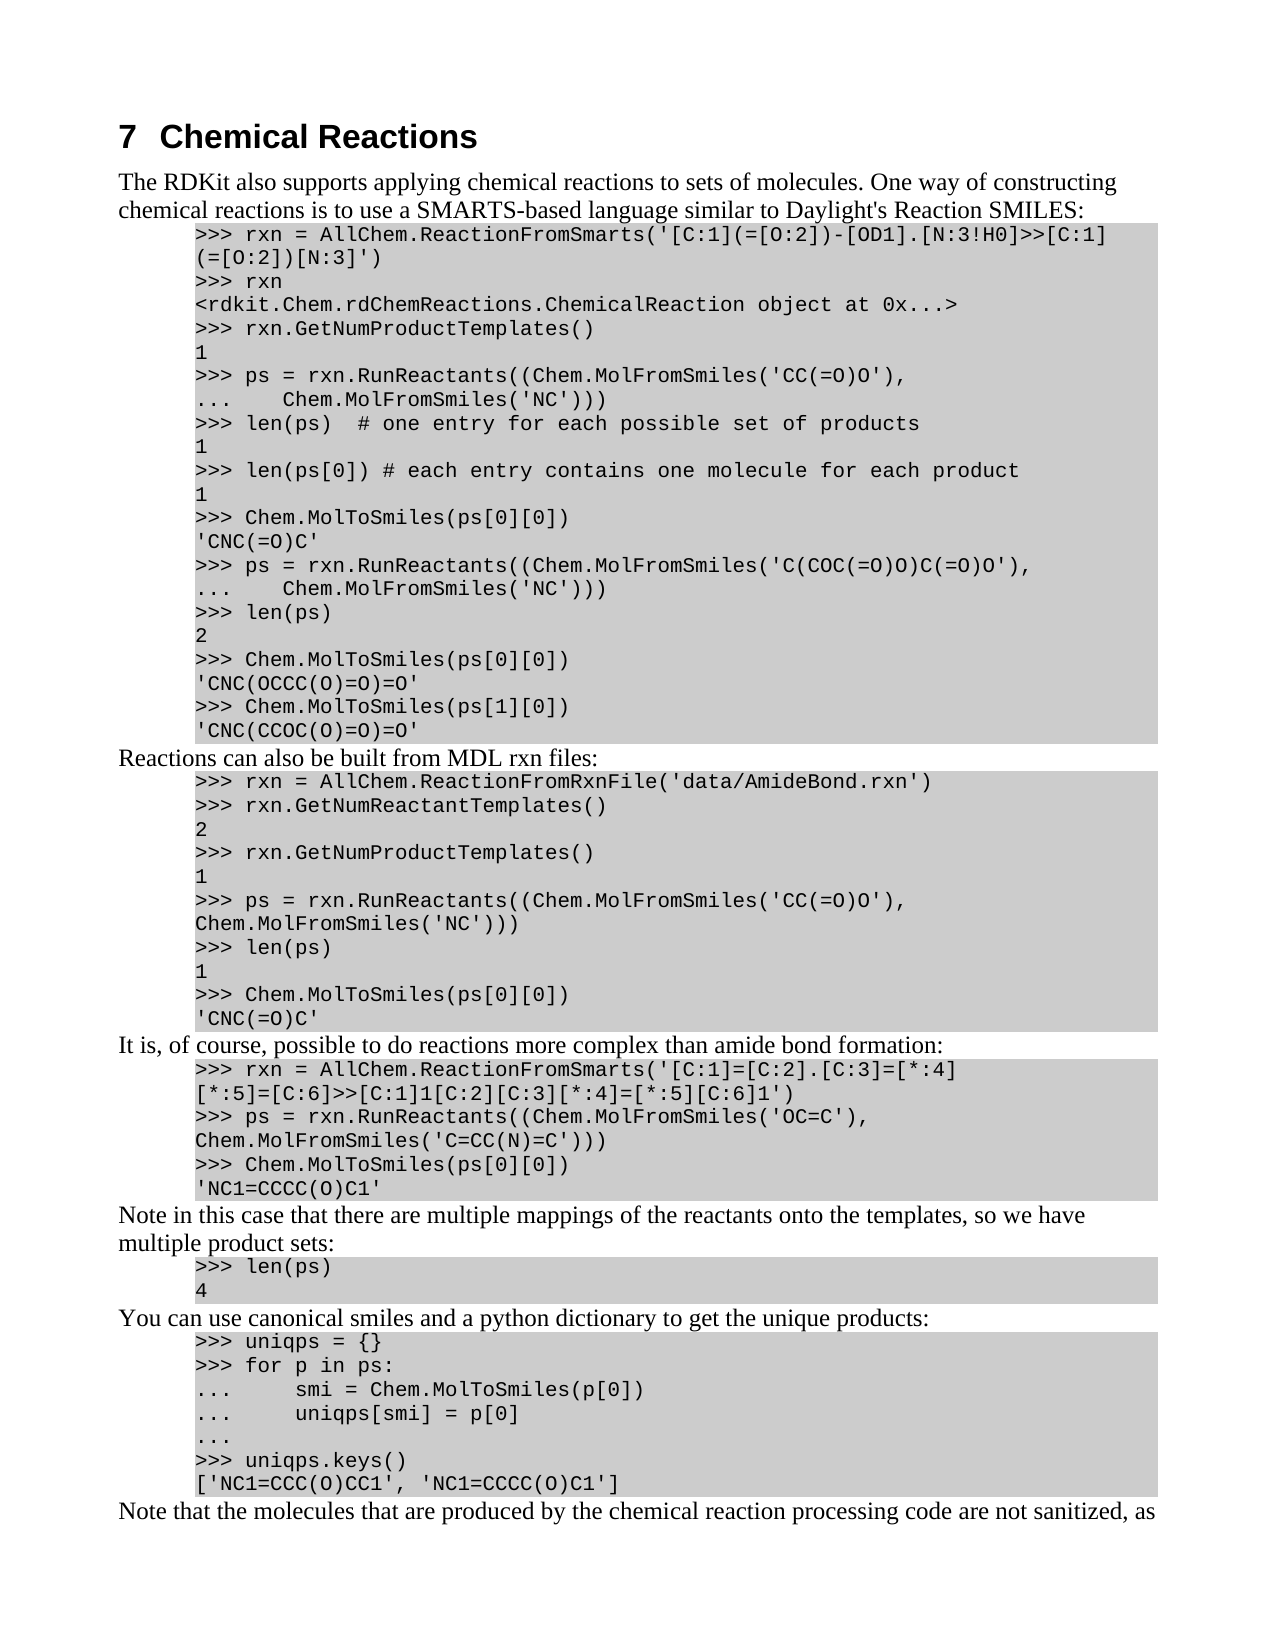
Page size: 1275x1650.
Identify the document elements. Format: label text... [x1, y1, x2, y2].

text 1 [195, 342, 1158, 365]
text >>> ps = rxn.RunReactants((Chem.MolFromSmiles('OC=C'), Chem.MolFromSmiles('C=CC(N)=C'))) [195, 1107, 1158, 1154]
text You can use canonical smiles and a python dictionary to get the unique products: [118, 1304, 1157, 1332]
subtitle Chemical Reactions [118, 118, 1157, 156]
text >>> rxn = AllChem.ReactionFromSmarts('[C:1]=[C:2].[C:3]=[*:4][*:5]=[C:6]>>[C:1]1[C:2][C:3][*:4]=[*:5][C:6]1') [195, 1059, 1158, 1107]
text >>> len(ps) [195, 1257, 1158, 1280]
text ... Chem.MolFromSmiles('NC'))) [195, 578, 1158, 602]
text >>> Chem.MolToSmiles(ps[0][0]) [195, 984, 1158, 1008]
text >>> rxn = AllChem.ReactionFromRxnFile('data/AmideBond.rxn') [195, 771, 1158, 795]
text It is, of course, possible to do reactions more complex than amide bond formation: [118, 1032, 1157, 1059]
text ... uniqps[smi] = p[0] [195, 1402, 1158, 1426]
text 'CNC(CCOC(O)=O)=O' [195, 720, 1158, 744]
text Note that the molecules that are produced by the chemical reaction processing code are not sanitized, as [118, 1497, 1157, 1525]
text >>> len(ps) [195, 937, 1158, 961]
text 'CNC(=O)C' [195, 1008, 1158, 1032]
text Reactions can also be built from MDL rxn files: [118, 744, 1157, 771]
text >>> uniqps = {} [195, 1332, 1158, 1355]
text 2 [195, 626, 1158, 649]
text ... Chem.MolFromSmiles('NC'))) [195, 389, 1158, 413]
text >>> ps = rxn.RunReactants((Chem.MolFromSmiles('CC(=O)O'), [195, 365, 1158, 389]
text >>> for p in ps: [195, 1355, 1158, 1379]
text 1 [195, 436, 1158, 460]
text ['NC1=CCC(O)CC1', 'NC1=CCCC(O)C1'] [195, 1473, 1158, 1497]
text >>> rxn.GetNumProductTemplates() [195, 318, 1158, 342]
text >>> Chem.MolToSmiles(ps[0][0]) [195, 649, 1158, 673]
text 'CNC(OCCC(O)=O)=O' [195, 673, 1158, 696]
text >>> ps = rxn.RunReactants((Chem.MolFromSmiles('CC(=O)O'), Chem.MolFromSmiles('NC'))) [195, 890, 1158, 937]
text >>> rxn.GetNumReactantTemplates() [195, 795, 1158, 819]
text Note in this case that there are multiple mappings of the reactants onto the templates, so we have multiple product sets: [118, 1201, 1157, 1257]
text 2 [195, 819, 1158, 842]
text The RDKit also supports applying chemical reactions to sets of molecules. One way of constructing chemical reactions is to use a SMARTS-based language similar to Daylight's Reaction SMILES: [118, 168, 1157, 223]
text 1 [195, 961, 1158, 984]
text 1 [195, 866, 1158, 890]
text ... smi = Chem.MolToSmiles(p[0]) [195, 1379, 1158, 1402]
text >>> rxn = AllChem.ReactionFromSmarts('[C:1](=[O:2])-[OD1].[N:3!H0]>>[C:1](=[O:2])[N:3]') [195, 223, 1158, 271]
text >>> Chem.MolToSmiles(ps[0][0]) [195, 1154, 1158, 1177]
text >>> uniqps.keys() [195, 1450, 1158, 1473]
text <rdkit.Chem.rdChemReactions.ChemicalReaction object at 0x...> [195, 294, 1158, 318]
text >>> rxn.GetNumProductTemplates() [195, 842, 1158, 866]
text ... [195, 1426, 1158, 1450]
text >>> Chem.MolToSmiles(ps[1][0]) [195, 696, 1158, 720]
text >>> len(ps) # one entry for each possible set of products [195, 413, 1158, 436]
text 1 [195, 484, 1158, 507]
text 4 [195, 1280, 1158, 1304]
text >>> len(ps) [195, 602, 1158, 626]
text >>> Chem.MolToSmiles(ps[0][0]) [195, 507, 1158, 531]
text 'NC1=CCCC(O)C1' [195, 1177, 1158, 1201]
text >>> len(ps[0]) # each entry contains one molecule for each product [195, 460, 1158, 484]
text >>> ps = rxn.RunReactants((Chem.MolFromSmiles('C(COC(=O)O)C(=O)O'), [195, 554, 1158, 578]
text >>> rxn [195, 271, 1158, 294]
text 'CNC(=O)C' [195, 531, 1158, 554]
